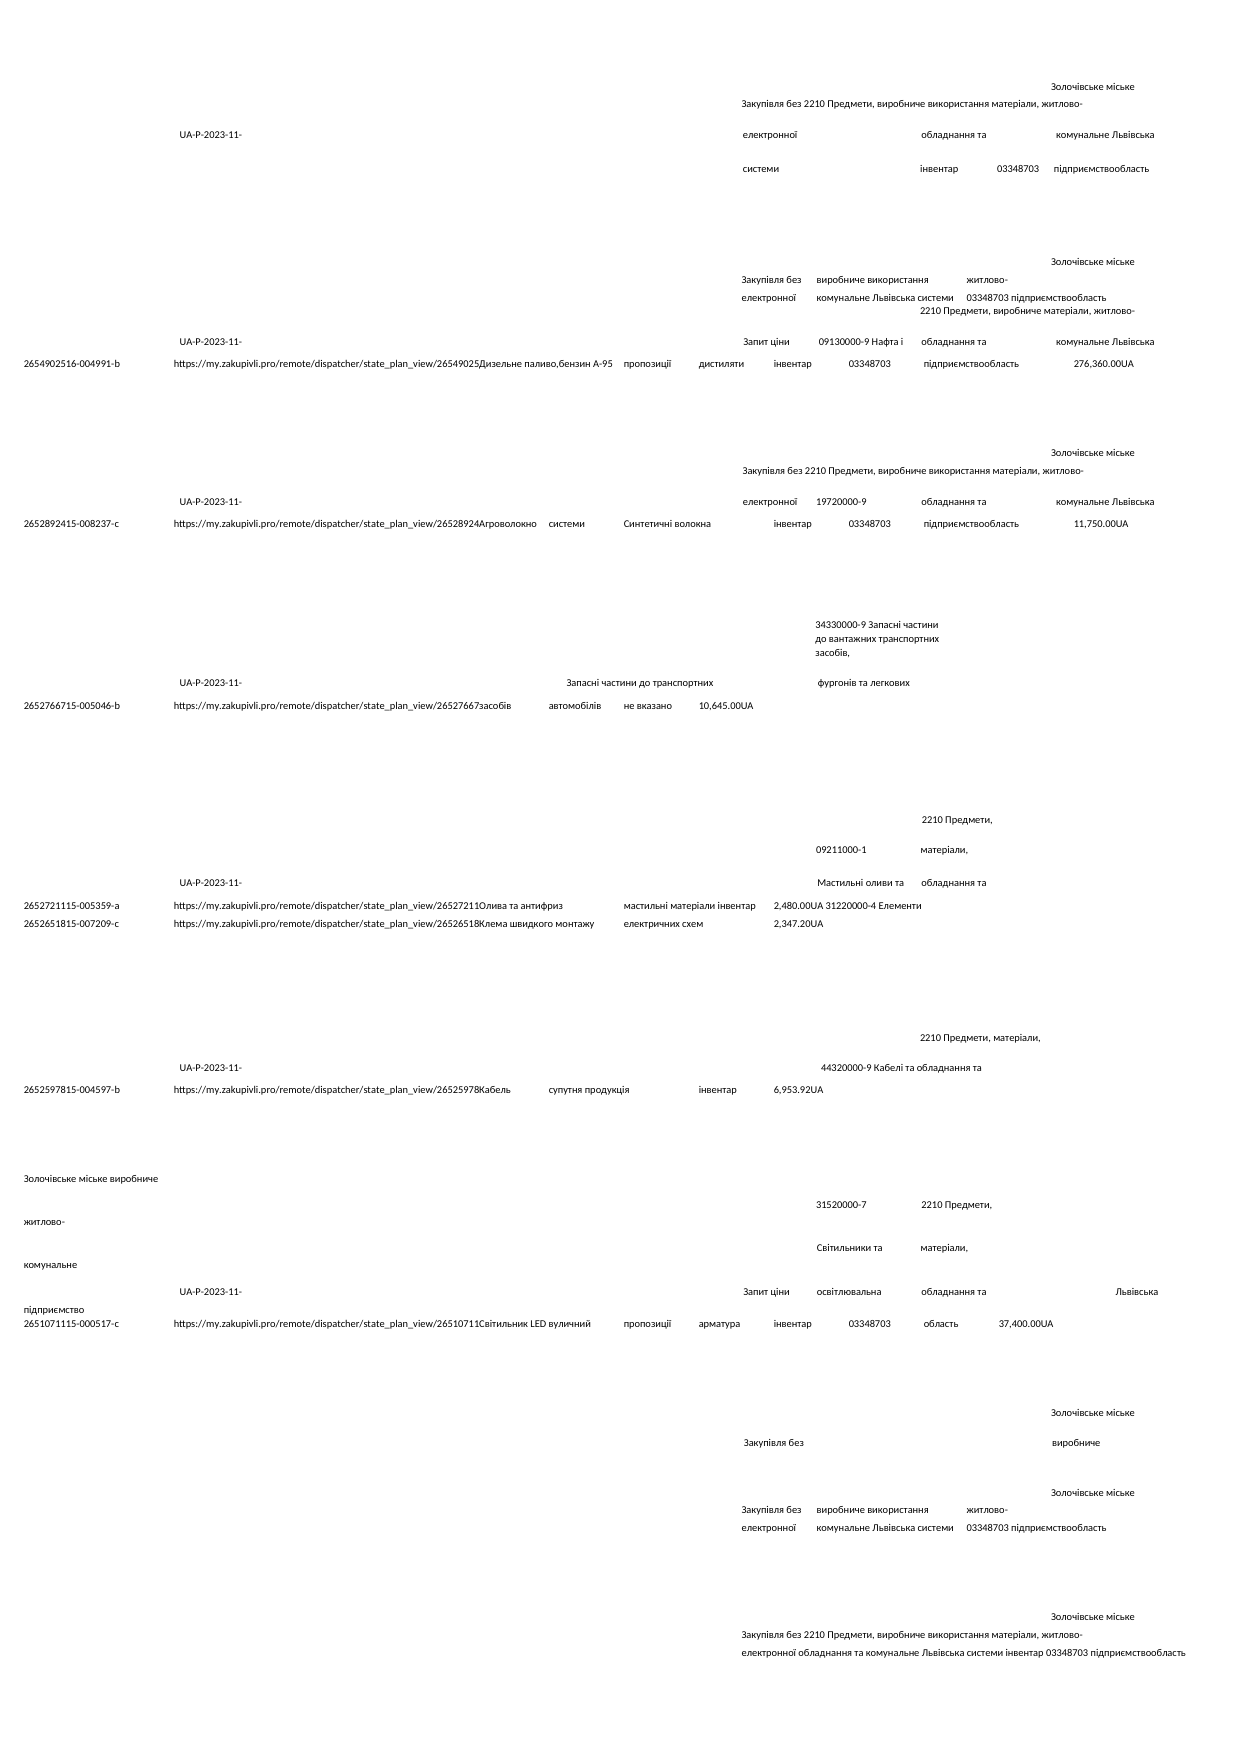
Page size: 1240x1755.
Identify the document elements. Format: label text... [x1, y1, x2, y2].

list 2652721115-005359-a https://my.zakupivli.pro/remote/dispatcher/state_plan_view/26527211Олива та антифриз мастильні матеріали інвентар 2,480.00UA 31220000-4 Елементи [0, 899, 1239, 912]
text житлово- [23, 1216, 1239, 1228]
text 2210 Предмети, [674, 813, 1239, 826]
text Золочівське міське [1051, 1406, 1137, 1419]
text UA-P-2023-11- Мастильні оливи та обладнання та [23, 864, 1239, 892]
text Золочівське міське [1051, 446, 1137, 459]
text UA-P-2023-11- 44320000-9 Кабелі та обладнання та [23, 1049, 1239, 1077]
list 2652597815-004597-b https://my.zakupivli.pro/remote/dispatcher/state_plan_view/26525978Кабель супутня продукція інвентар 6,953.92UA [0, 1083, 1239, 1096]
text 34330000-9 Запасні частини до вантажних транспортних засобів, [815, 619, 944, 659]
text UA-P-2023-11- Запит ціни освітлювальна обладнання та Львівська [23, 1273, 1239, 1301]
text 2210 Предмети, виробниче матеріали, житлово- [920, 304, 1152, 317]
text 2210 Предмети, матеріали, [920, 1031, 1045, 1043]
text підприємство [23, 1303, 1239, 1316]
text Золочівське міське виробниче [23, 1172, 1131, 1185]
text Світильники та матеріали, [23, 1229, 1239, 1257]
text UA-P-2023-11- Запит ціни 09130000-9 Нафта і обладнання та комунальне Львівська [23, 323, 1239, 351]
text UA-P-2023-11- електронної 19720000-9 обладнання та комунальне Львівська [23, 483, 1239, 511]
list 2652651815-007209-c https://my.zakupivli.pro/remote/dispatcher/state_plan_view/26526518Клема швидкого монтажу електричних схем 2,347.20UA [0, 917, 1239, 930]
list 2652766715-005046-b https://my.zakupivli.pro/remote/dispatcher/state_plan_view/26527667засобів автомобілів не вказано 10,645.00UA [0, 699, 1239, 712]
text 09211000-1 матеріали, [23, 831, 1239, 859]
list 2651071115-000517-c https://my.zakupivli.pro/remote/dispatcher/state_plan_view/26510711Світильник LED вуличний пропозиції арматура інвентар 03348703 область 37,400.00UA [0, 1317, 1239, 1330]
text Закупівля без виробниче [23, 1424, 1239, 1452]
text Закупівля без 2210 Предмети, виробниче використання матеріали, житлово- [742, 464, 1166, 477]
list 2654902516-004991-b https://my.zakupivli.pro/remote/dispatcher/state_plan_view/26549025Дизельне паливо,бензин А-95 пропозиції дистиляти інвентар 03348703 підприємствообласть 276,360.00UA [0, 357, 1239, 370]
text комунальне [23, 1259, 1239, 1272]
text 31520000-7 2210 Предмети, [23, 1186, 1239, 1214]
text UA-P-2023-11- Запасні частини до транспортних фургонів та легкових [23, 664, 1239, 692]
list 2652892415-008237-c https://my.zakupivli.pro/remote/dispatcher/state_plan_view/26528924Агроволокно системи Синтетичні волокна інвентар 03348703 підприємствообласть 11,750.00UA [0, 517, 1239, 530]
